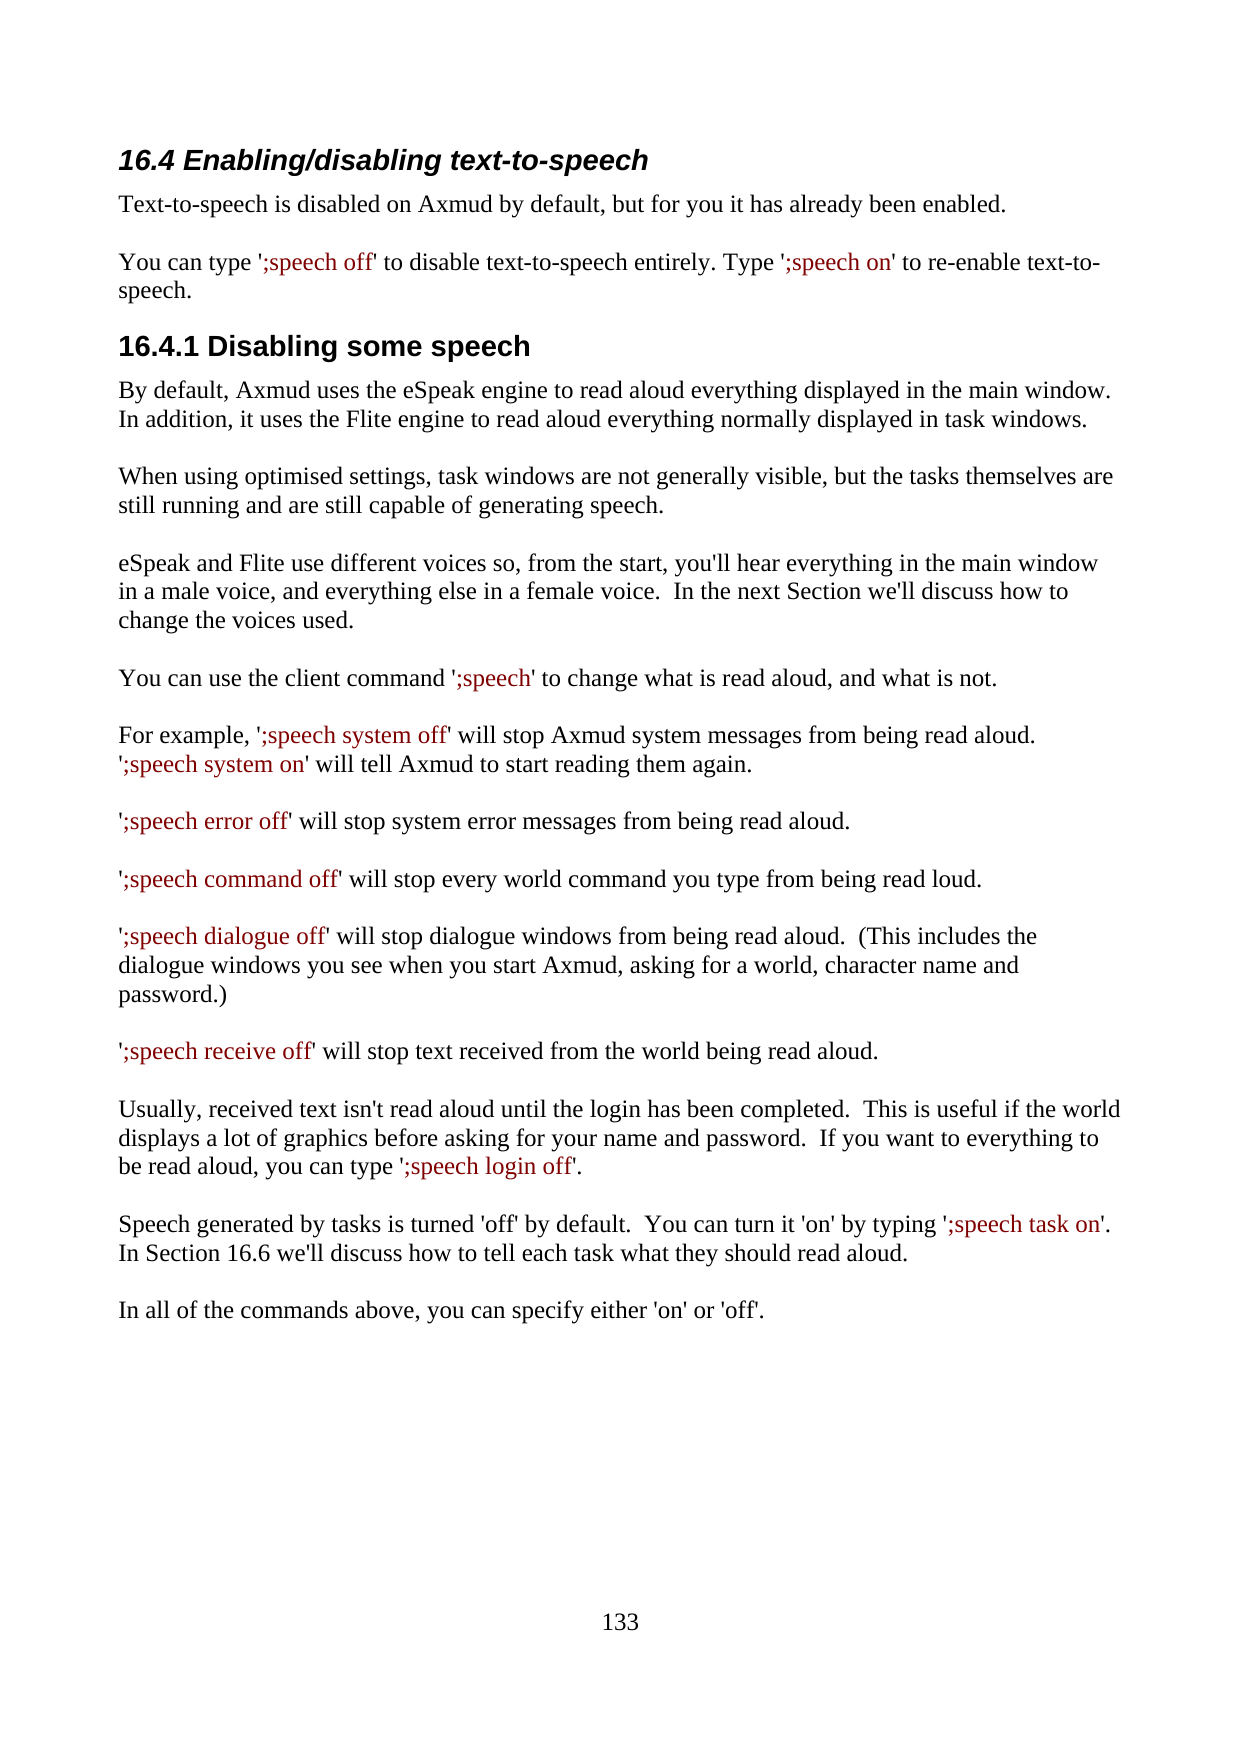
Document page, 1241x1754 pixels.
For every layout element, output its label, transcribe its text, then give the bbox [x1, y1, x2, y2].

text ';speech error off' will stop system error messages from being read aloud. [118, 806, 1122, 835]
text eSpeak and Flite use different voices so, from the start, you'll hear everything in the main window in a male voice, and everything else in a female voice. In the next Section we'll discuss how to change the voices used. [118, 548, 1122, 634]
text You can use the client command ';speech' to change what is read aloud, and what is not. [118, 663, 1122, 691]
text You can type ';speech off' to disable text-to-speech entirely. Type ';speech on' to re-enable text-to-speech. [118, 247, 1122, 304]
text ';speech receive off' will stop text received from the world being read aloud. [118, 1036, 1122, 1065]
text Usually, received text isn't read aloud until the login has been completed. This is useful if the world displays a lot of graphics before asking for your name and password. If you want to everything to be read aloud, you can type ';speech login off'. [118, 1094, 1122, 1180]
text Text-to-speech is disabled on Axmud by default, but for you it has already been enabled. [118, 189, 1122, 218]
text When using optimised settings, task windows are not generally visible, but the tasks themselves are still running and are still capable of generating speech. [118, 461, 1122, 519]
text ';speech dialogue off' will stop dialogue windows from being read aloud. (This includes the dialogue windows you see when you start Axmud, asking for a world, character name and password.) [118, 921, 1122, 1008]
subtitle 16.4 Enabling/disabling text-to-speech [118, 143, 1122, 177]
text By default, Axmud uses the eSpeak engine to read aloud everything displayed in the main window. In addition, it uses the Flite engine to read aloud everything normally displayed in task windows. [118, 375, 1122, 433]
subtitle 16.4.1 Disabling some speech [118, 329, 1122, 363]
text Speech generated by tasks is turned 'off' by default. You can turn it 'on' by typing ';speech task on'. In Section 16.6 we'll discuss how to tell each task what they should read aloud. [118, 1209, 1122, 1266]
text In all of the commands above, you can specify either 'on' or 'off'. [118, 1295, 1122, 1324]
text ';speech command off' will stop every world command you type from being read loud. [118, 864, 1122, 893]
text For example, ';speech system off' will stop Axmud system messages from being read aloud. ';speech system on' will tell Axmud to start reading them again. [118, 720, 1122, 778]
